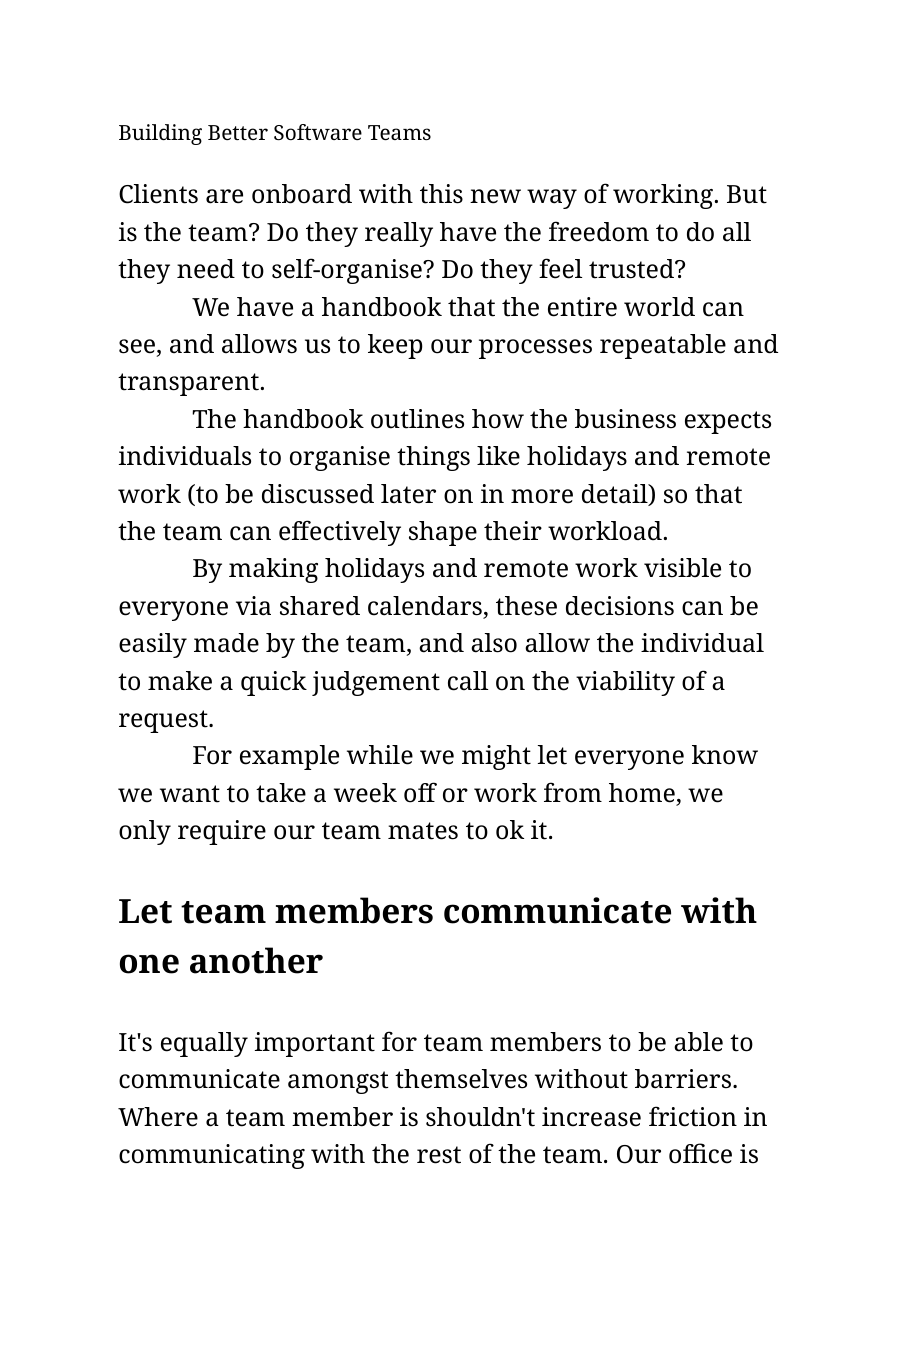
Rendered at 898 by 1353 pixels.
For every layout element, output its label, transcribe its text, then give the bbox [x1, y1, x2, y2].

text It's equally important for team members to be able to communicate amongst themselves without barriers. [118, 1025, 779, 1096]
text Clients are onboard with this new way of working. But is the team? Do they really have the freedom to do all they need to self-organise? Do they feel trusted? [118, 177, 779, 286]
text By making holidays and remote work visible to everyone via shared calendars, these decisions can be easily made by the team, and also allow the individual to make a quick judgement call on the viability of a request. [118, 551, 779, 735]
subtitle Let team members communicate with one another [118, 888, 779, 983]
text For example while we might let everyone know we want to take a week off or work from home, we only require our team mates to ok it. [118, 738, 779, 847]
text The handbook outlines how the business expects individuals to organise things like holidays and remote work (to be discussed later on in more detail) so that the team can effectively shape their workload. [118, 401, 779, 548]
text Where a team member is shouldn't increase friction in communicating with the rest of the team. Our office is [118, 1099, 779, 1171]
text We have a handbook that the entire world can see, and allows us to keep our processes repeatable and transparent. [118, 289, 779, 398]
